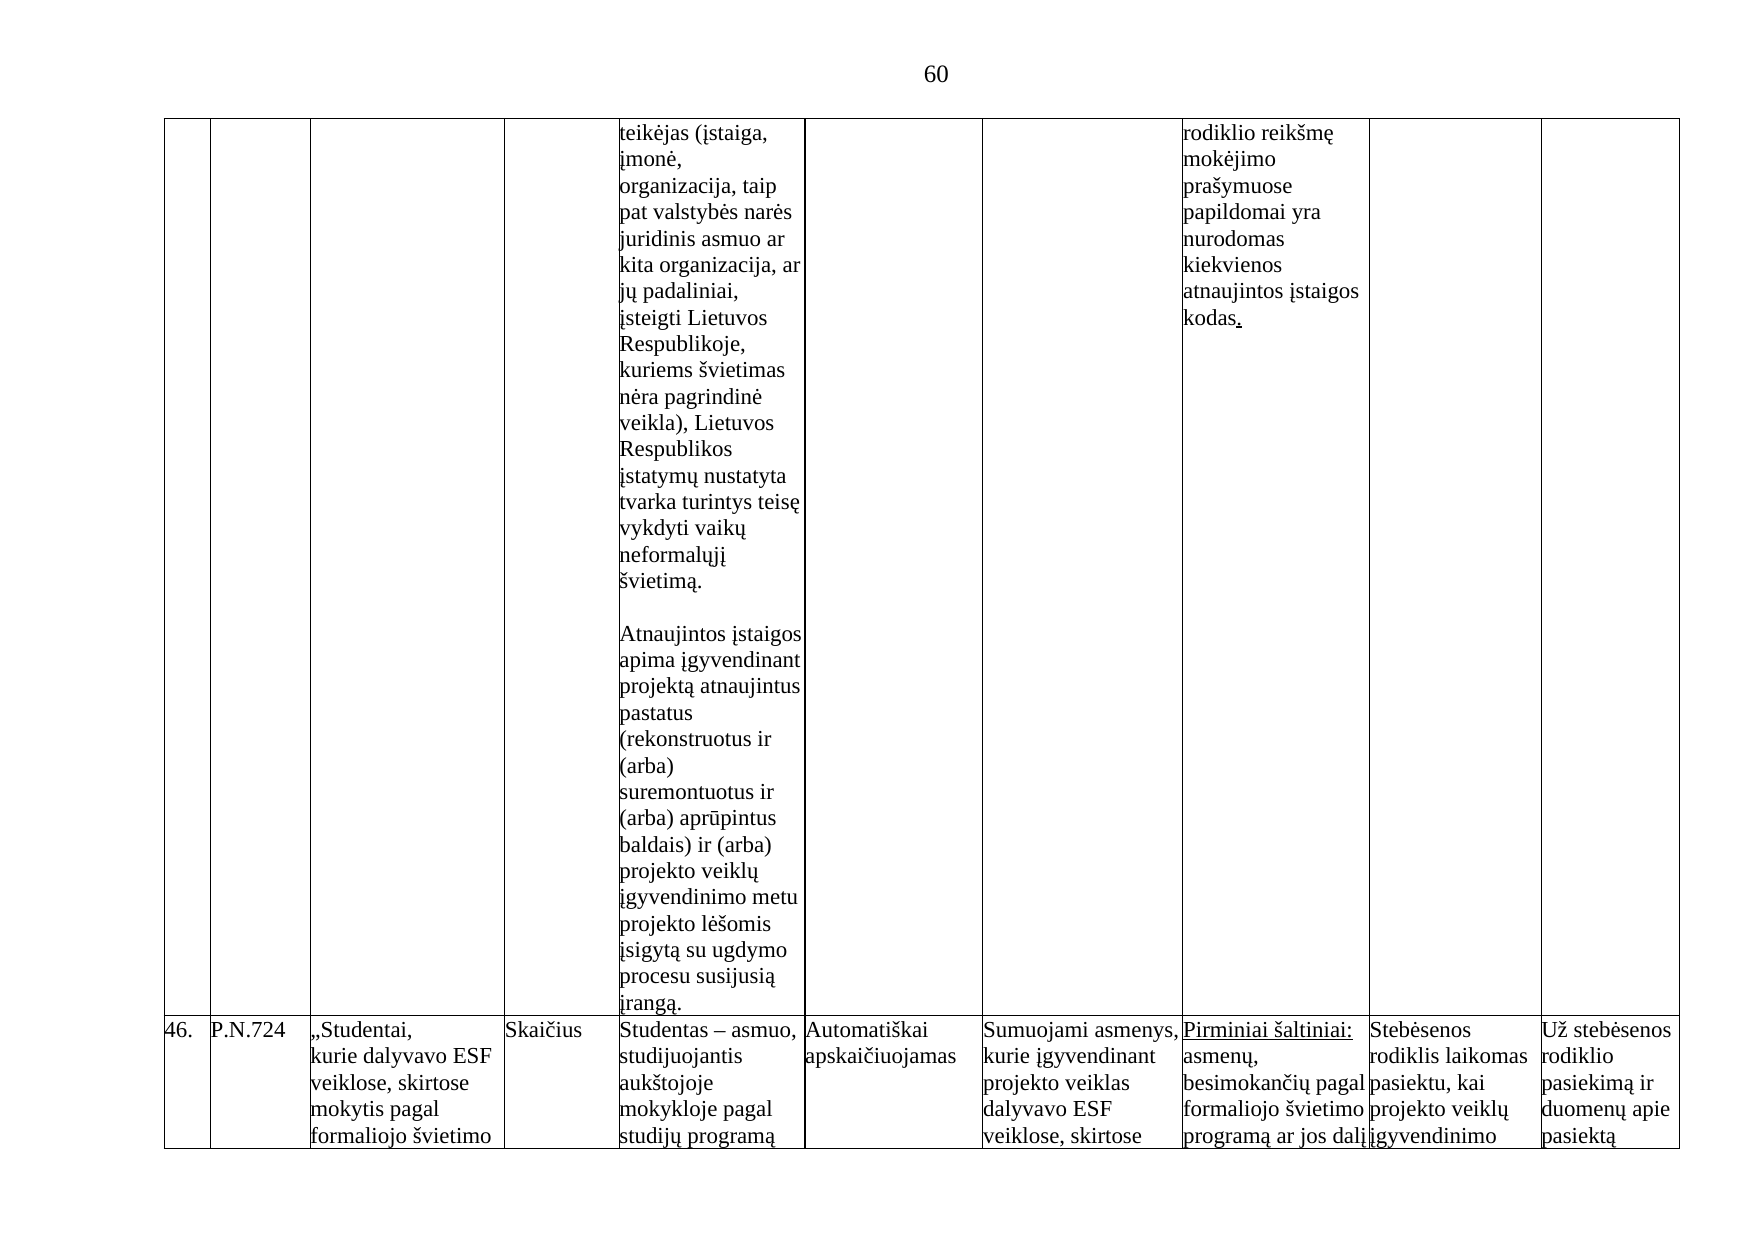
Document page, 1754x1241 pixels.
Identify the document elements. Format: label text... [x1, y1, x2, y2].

table_cell Automatiškai apskaičiuojamas [806, 1016, 982, 1148]
table_cell [505, 119, 619, 1015]
table_cell „Studentai, kurie dalyvavo ESF veiklose, skirtose mokytis pagal formaliojo švietimo [311, 1016, 504, 1148]
table_cell [983, 119, 1182, 1015]
table_cell [211, 119, 310, 1015]
table_cell [1370, 119, 1541, 1015]
table_cell [311, 119, 504, 1015]
table_cell [165, 119, 210, 1015]
table_cell Stebėsenos rodiklis laikomas pasiektu, kai projekto veiklų įgyvendinimo [1370, 1016, 1541, 1148]
table_cell Pirminiai šaltiniai: asmenų, besimokančių pagal formaliojo švietimo programą ar jos dalį [1183, 1016, 1369, 1148]
table_cell P.N.724 [211, 1016, 310, 1148]
table_cell Už stebėsenos rodiklio pasiekimą ir duomenų apie pasiektą [1542, 1016, 1679, 1148]
table_cell [806, 119, 982, 1015]
table_cell teikėjas (įstaiga, įmonė, organizacija, taip pat valstybės narės juridinis asmuo ar kita organizacija, ar jų padaliniai, įsteigti Lietuvos Respublikoje, kuriems švietimas nėra pagrindinė veikla), Lietuvos Respublikos įstatymų nustatyta tvarka turintys teisę vykdyti vaikų neformalųjį švietimą. Atnaujintos įstaigos apima įgyvendinant projektą atnaujintus pastatus (rekonstruotus ir (arba) suremontuotus ir (arba) aprūpintus baldais) ir (arba) projekto veiklų įgyvendinimo metu projekto lėšomis įsigytą su ugdymo procesu susijusią įrangą. [620, 119, 804, 1015]
table_cell [1542, 119, 1679, 1015]
table_cell 46. [165, 1016, 210, 1148]
table_cell rodiklio reikšmę mokėjimo prašymuose papildomai yra nurodomas kiekvienos atnaujintos įstaigos kodas. [1183, 119, 1369, 1015]
table_cell Studentas – asmuo, studijuojantis aukštojoje mokykloje pagal studijų programą [620, 1016, 804, 1148]
table_cell Sumuojami asmenys, kurie įgyvendinant projekto veiklas dalyvavo ESF veiklose, skirtose [983, 1016, 1182, 1148]
table_cell Skaičius [505, 1016, 619, 1148]
